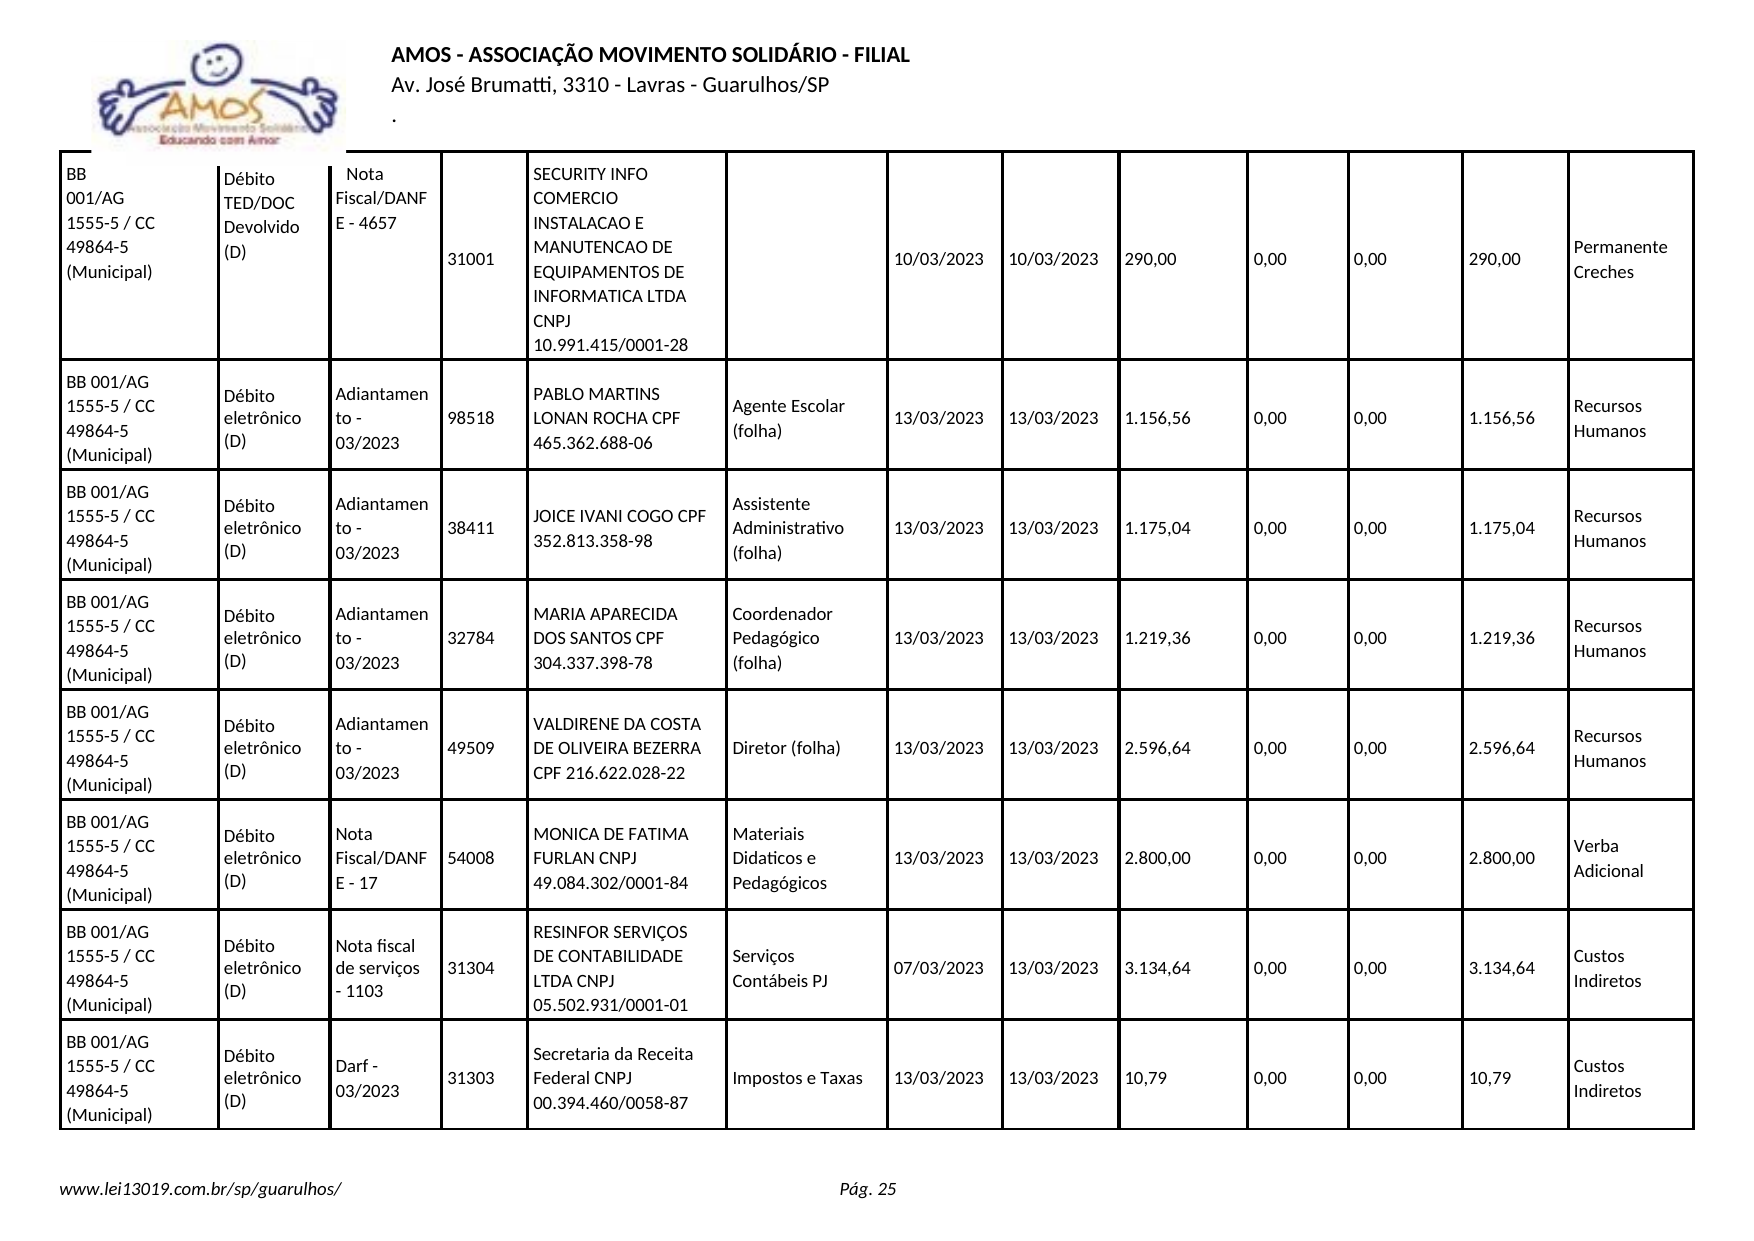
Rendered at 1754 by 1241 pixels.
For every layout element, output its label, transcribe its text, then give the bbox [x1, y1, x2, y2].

table_cell 290,00 [1121, 153, 1246, 358]
table_cell JOICE IVANI COGO CPF 352.813.358-98 [529, 471, 725, 578]
table_cell 2.800,00 [1121, 801, 1246, 908]
table_cell 0,00 [1249, 471, 1347, 578]
table_cell Coordenador Pedagógico (folha) [728, 581, 886, 688]
table_cell Darf - 03/2023 [332, 1021, 440, 1128]
table_cell 1.156,56 [1464, 361, 1567, 468]
table_cell 0,00 [1350, 1021, 1461, 1128]
table_cell 98518 [443, 361, 526, 468]
table_cell BB 001/AG 1555-5 / CC 49864-5 (Municipal) [62, 581, 217, 688]
table_cell MARIA APARECIDA DOS SANTOS CPF 304.337.398-78 [529, 581, 725, 688]
table_cell 1.219,36 [1464, 581, 1567, 688]
table_cell Impostos e Taxas [728, 1021, 886, 1128]
table_cell Débito TED/DOC Devolvido (D) [220, 166, 328, 358]
table_cell 0,00 [1350, 361, 1461, 468]
table_cell 13/03/2023 [1004, 1021, 1117, 1128]
table_cell Nota Fiscal/DANF E - 4657 [332, 153, 440, 358]
table_cell Materiais Didaticos e Pedagógicos [728, 801, 886, 908]
table_cell 07/03/2023 [889, 911, 1001, 1018]
table_cell Agente Escolar (folha) [728, 361, 886, 468]
table_cell 13/03/2023 [1004, 801, 1117, 908]
table_cell Secretaria da Receita Federal CNPJ 00.394.460/0058-87 [529, 1021, 725, 1128]
table_cell 54008 [443, 801, 526, 908]
table_cell 0,00 [1249, 691, 1347, 798]
table_cell Débito eletrônico (D) [220, 471, 328, 578]
table_cell BB 001/AG 1555-5 / CC 49864-5 (Municipal) [62, 471, 217, 578]
table_cell 10/03/2023 [889, 153, 1001, 358]
table_cell 1.175,04 [1464, 471, 1567, 578]
table_cell 0,00 [1350, 471, 1461, 578]
table_cell 13/03/2023 [1004, 361, 1117, 468]
table_cell 10,79 [1464, 1021, 1567, 1128]
table_cell BB 001/AG 1555-5 / CC 49864-5 (Municipal) [62, 1021, 217, 1128]
table_cell 3.134,64 [1464, 911, 1567, 1018]
table_cell Nota fiscal de serviços - 1103 [332, 911, 440, 1018]
table_cell PABLO MARTINS LONAN ROCHA CPF 465.362.688-06 [529, 361, 725, 468]
table_cell 2.800,00 [1464, 801, 1567, 908]
table_cell 0,00 [1249, 153, 1347, 358]
table_cell 1.156,56 [1121, 361, 1246, 468]
table_cell BB 001/AG 1555-5 / CC 49864-5 (Municipal) [62, 361, 217, 468]
table_cell 13/03/2023 [889, 1021, 1001, 1128]
table_cell BB 001/AG 1555-5 / CC 49864-5 (Municipal) [62, 911, 217, 1018]
table_cell Débito eletrônico (D) [220, 801, 328, 908]
table_cell Custos Indiretos [1570, 1021, 1692, 1128]
table_cell 0,00 [1350, 691, 1461, 798]
table_cell Débito eletrônico (D) [220, 361, 328, 468]
table_cell Adiantamen to - 03/2023 [332, 471, 440, 578]
table_cell 13/03/2023 [889, 471, 1001, 578]
table_cell 31304 [443, 911, 526, 1018]
table_cell 2.596,64 [1464, 691, 1567, 798]
table_cell 0,00 [1249, 581, 1347, 688]
table_cell 0,00 [1350, 911, 1461, 1018]
table_cell 290,00 [1464, 153, 1567, 358]
table_cell Débito eletrônico (D) [220, 1021, 328, 1128]
table_cell 0,00 [1350, 153, 1461, 358]
table_cell 13/03/2023 [1004, 691, 1117, 798]
table_cell Débito eletrônico (D) [220, 691, 328, 798]
table_cell 2.596,64 [1121, 691, 1246, 798]
table_cell Diretor (folha) [728, 691, 886, 798]
table_cell 0,00 [1249, 911, 1347, 1018]
table_cell BB 001/AG 1555-5 / CC 49864-5 (Municipal) [62, 153, 217, 358]
table_cell 13/03/2023 [889, 801, 1001, 908]
table_cell 38411 [443, 471, 526, 578]
table_cell Permanente Creches [1570, 153, 1692, 358]
table_cell 0,00 [1249, 361, 1347, 468]
table_cell 13/03/2023 [889, 361, 1001, 468]
table_cell Custos Indiretos [1570, 911, 1692, 1018]
table_cell 0,00 [1249, 801, 1347, 908]
table_cell Recursos Humanos [1570, 691, 1692, 798]
table_cell 13/03/2023 [1004, 911, 1117, 1018]
table_cell Recursos Humanos [1570, 471, 1692, 578]
table_cell 13/03/2023 [1004, 581, 1117, 688]
table_cell 0,00 [1249, 1021, 1347, 1128]
table_cell Recursos Humanos [1570, 581, 1692, 688]
table_cell Adiantamen to - 03/2023 [332, 361, 440, 468]
table_cell 0,00 [1350, 801, 1461, 908]
table_cell Assistente Administrativo (folha) [728, 471, 886, 578]
table_cell RESINFOR SERVIÇOS DE CONTABILIDADE LTDA CNPJ 05.502.931/0001-01 [529, 911, 725, 1018]
table_cell Recursos Humanos [1570, 361, 1692, 468]
table_cell Débito eletrônico (D) [220, 581, 328, 688]
table_cell 10/03/2023 [1004, 153, 1117, 358]
table_cell SECURITY INFO COMERCIO INSTALACAO E MANUTENCAO DE EQUIPAMENTOS DE INFORMATICA LTDA CNPJ 10.991.415/0001-28 [529, 153, 725, 358]
table_cell 32784 [443, 581, 526, 688]
table_cell 13/03/2023 [889, 691, 1001, 798]
table_cell 0,00 [1350, 581, 1461, 688]
table_cell Adiantamen to - 03/2023 [332, 691, 440, 798]
table_cell 49509 [443, 691, 526, 798]
table_cell 31001 [443, 153, 526, 358]
table_cell BB 001/AG 1555-5 / CC 49864-5 (Municipal) [62, 691, 217, 798]
table_cell Adiantamen to - 03/2023 [332, 581, 440, 688]
table_cell Verba Adicional [1570, 801, 1692, 908]
table_cell 1.175,04 [1121, 471, 1246, 578]
table_cell MONICA DE FATIMA FURLAN CNPJ 49.084.302/0001-84 [529, 801, 725, 908]
table_cell 13/03/2023 [889, 581, 1001, 688]
table_cell 3.134,64 [1121, 911, 1246, 1018]
table_cell Nota Fiscal/DANF E - 17 [332, 801, 440, 908]
table_cell VALDIRENE DA COSTA DE OLIVEIRA BEZERRA CPF 216.622.028-22 [529, 691, 725, 798]
table_cell 10,79 [1121, 1021, 1246, 1128]
table_cell 31303 [443, 1021, 526, 1128]
table_cell Serviços Contábeis PJ [728, 911, 886, 1018]
table_cell BB 001/AG 1555-5 / CC 49864-5 (Municipal) [62, 801, 217, 908]
table_cell Débito eletrônico (D) [220, 911, 328, 1018]
table_cell 1.219,36 [1121, 581, 1246, 688]
table_cell 13/03/2023 [1004, 471, 1117, 578]
table_cell [728, 153, 886, 358]
